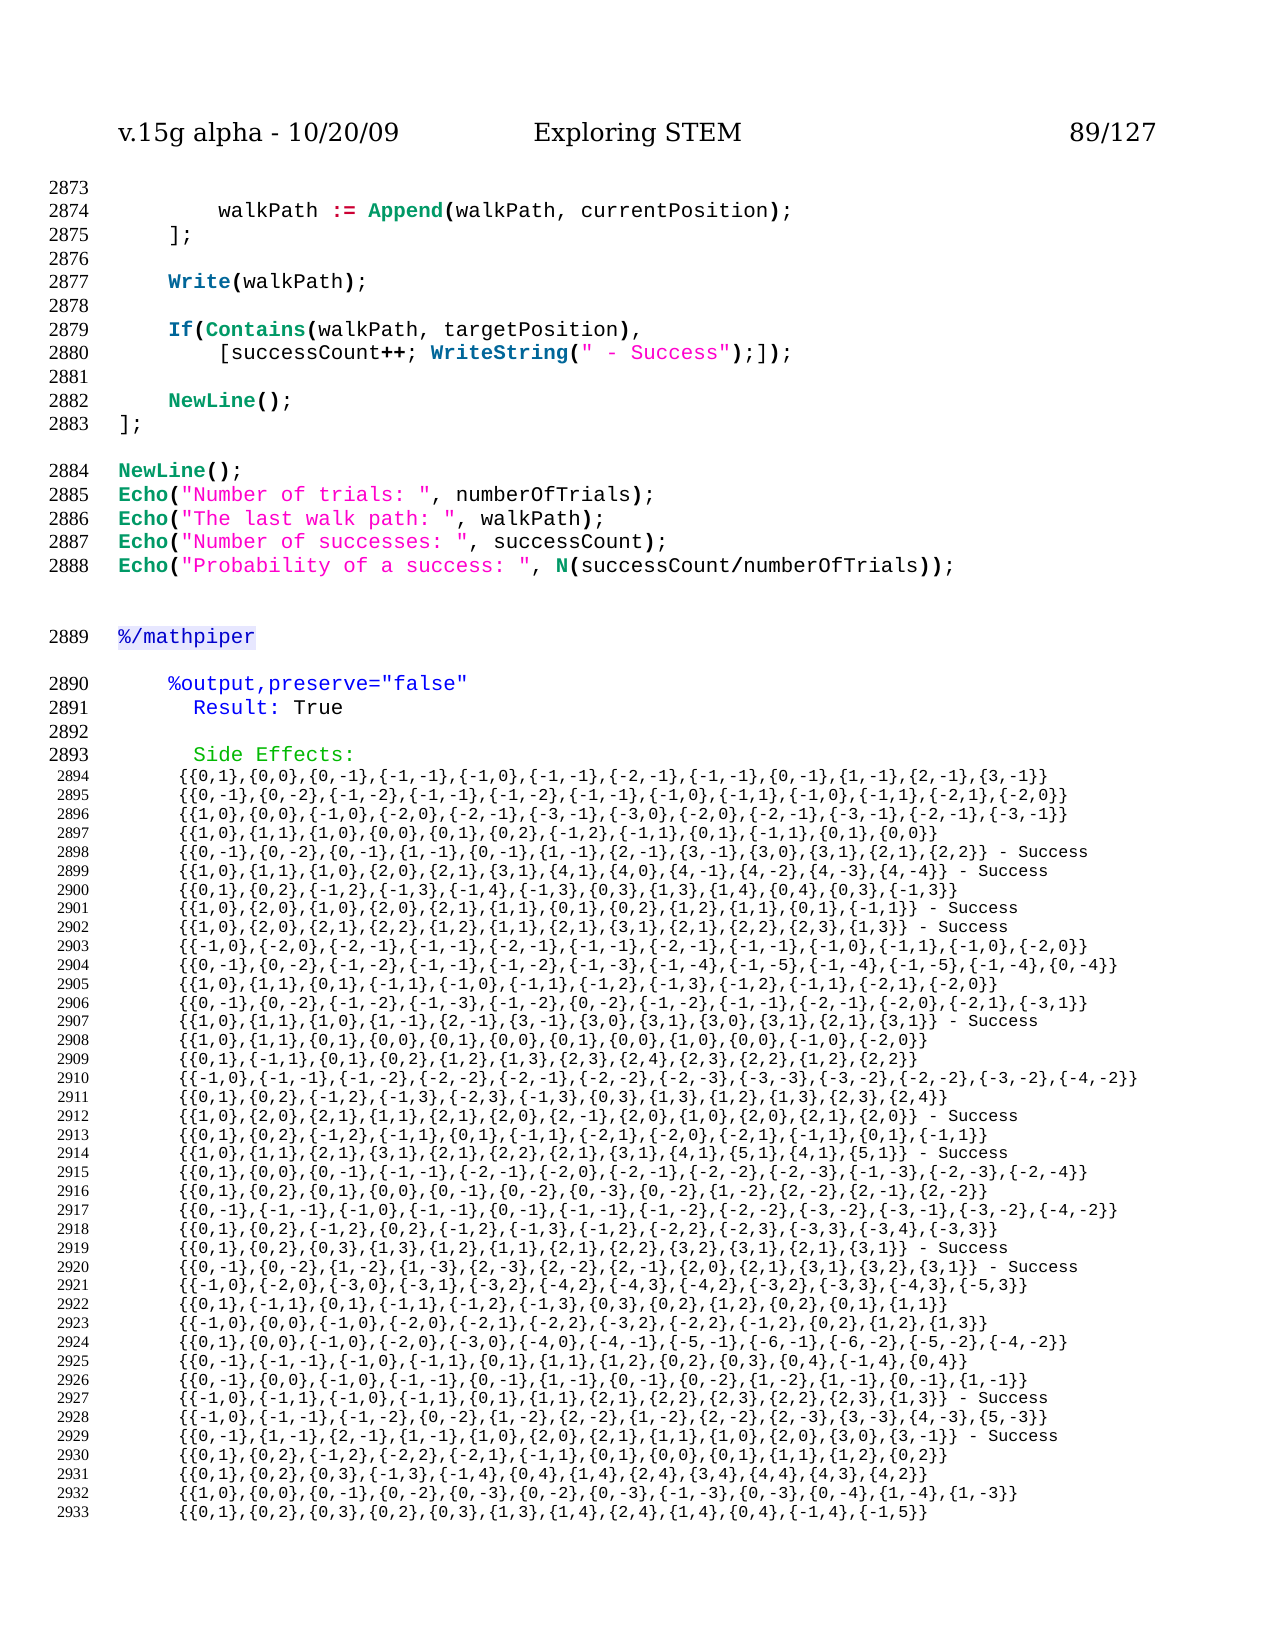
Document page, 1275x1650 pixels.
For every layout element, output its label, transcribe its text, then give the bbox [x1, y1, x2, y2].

text {{0,1},{0,2},{-1,2},{-1,3},{-2,3},{-1,3},{0,3},{1,3},{1,2},{1,3},{2,3},{2,4}} [118, 1088, 1157, 1107]
text {{1,0},{2,0},{1,0},{2,0},{2,1},{1,1},{0,1},{0,2},{1,2},{1,1},{0,1},{-1,1}} - Success [118, 900, 1157, 919]
text Echo("Probability of a success: ", N(successCount/numberOfTrials)); [118, 555, 1157, 579]
text {{0,-1},{0,0},{-1,0},{-1,-1},{0,-1},{1,-1},{0,-1},{0,-2},{1,-2},{1,-1},{0,-1},{1,-1}} [118, 1371, 1157, 1390]
text {{-1,0},{-2,0},{-3,0},{-3,1},{-3,2},{-4,2},{-4,3},{-4,2},{-3,2},{-3,3},{-4,3},{-5,3}} [118, 1277, 1157, 1296]
text {{-1,0},{-2,0},{-2,-1},{-1,-1},{-2,-1},{-1,-1},{-2,-1},{-1,-1},{-1,0},{-1,1},{-1,0},{-2,0}} [118, 938, 1157, 956]
text {{1,0},{2,0},{2,1},{1,1},{2,1},{2,0},{2,-1},{2,0},{1,0},{2,0},{2,1},{2,0}} - Success [118, 1107, 1157, 1126]
text {{0,-1},{0,-2},{-1,-2},{-1,-3},{-1,-2},{0,-2},{-1,-2},{-1,-1},{-2,-1},{-2,0},{-2,1},{-3,1}} [118, 994, 1157, 1013]
text Result: True [118, 697, 1157, 721]
text {{0,-1},{0,-2},{-1,-2},{-1,-1},{-1,-2},{-1,-3},{-1,-4},{-1,-5},{-1,-4},{-1,-5},{-1,-4},{0,-4}} [118, 956, 1157, 975]
text {{0,1},{0,0},{-1,0},{-2,0},{-3,0},{-4,0},{-4,-1},{-5,-1},{-6,-1},{-6,-2},{-5,-2},{-4,-2}} [118, 1333, 1157, 1352]
text NewLine(); [118, 461, 1157, 484]
text {{0,-1},{-1,-1},{-1,0},{-1,1},{0,1},{1,1},{1,2},{0,2},{0,3},{0,4},{-1,4},{0,4}} [118, 1352, 1157, 1371]
text NewLine(); [118, 389, 1157, 413]
text {{0,1},{0,2},{0,3},{0,2},{0,3},{1,3},{1,4},{2,4},{1,4},{0,4},{-1,4},{-1,5}} [118, 1503, 1157, 1522]
text %output,preserve="false" [118, 673, 1157, 697]
text {{1,0},{2,0},{2,1},{2,2},{1,2},{1,1},{2,1},{3,1},{2,1},{2,2},{2,3},{1,3}} - Success [118, 919, 1157, 938]
text ]; [118, 413, 1157, 437]
text Side Effects: [118, 744, 1157, 768]
text {{0,1},{0,2},{0,3},{1,3},{1,2},{1,1},{2,1},{2,2},{3,2},{3,1},{2,1},{3,1}} - Success [118, 1239, 1157, 1258]
text {{0,-1},{-1,-1},{-1,0},{-1,-1},{0,-1},{-1,-1},{-1,-2},{-2,-2},{-3,-2},{-3,-1},{-3,-2},{-4,-2}} [118, 1202, 1157, 1220]
text {{0,1},{-1,1},{0,1},{0,2},{1,2},{1,3},{2,3},{2,4},{2,3},{2,2},{1,2},{2,2}} [118, 1051, 1157, 1069]
text [successCount++; WriteString(" - Success");]); [118, 342, 1157, 366]
text {{0,1},{0,2},{-1,2},{-1,3},{-1,4},{-1,3},{0,3},{1,3},{1,4},{0,4},{0,3},{-1,3}} [118, 881, 1157, 900]
text {{1,0},{1,1},{1,0},{2,0},{2,1},{3,1},{4,1},{4,0},{4,-1},{4,-2},{4,-3},{4,-4}} - Success [118, 862, 1157, 881]
text {{0,1},{0,0},{0,-1},{-1,-1},{-1,0},{-1,-1},{-2,-1},{-1,-1},{0,-1},{1,-1},{2,-1},{3,-1}} [118, 768, 1157, 787]
text {{1,0},{0,0},{-1,0},{-2,0},{-2,-1},{-3,-1},{-3,0},{-2,0},{-2,-1},{-3,-1},{-2,-1},{-3,-1}} [118, 806, 1157, 824]
text Write(walkPath); [118, 271, 1157, 295]
text {{0,1},{0,0},{0,-1},{-1,-1},{-2,-1},{-2,0},{-2,-1},{-2,-2},{-2,-3},{-1,-3},{-2,-3},{-2,-4}} [118, 1164, 1157, 1183]
text {{0,1},{0,2},{0,3},{-1,3},{-1,4},{0,4},{1,4},{2,4},{3,4},{4,4},{4,3},{4,2}} [118, 1466, 1157, 1484]
text {{-1,0},{0,0},{-1,0},{-2,0},{-2,1},{-2,2},{-3,2},{-2,2},{-1,2},{0,2},{1,2},{1,3}} [118, 1315, 1157, 1333]
text {{0,1},{0,2},{-1,2},{0,2},{-1,2},{-1,3},{-1,2},{-2,2},{-2,3},{-3,3},{-3,4},{-3,3}} [118, 1220, 1157, 1239]
text {{0,1},{0,2},{-1,2},{-1,1},{0,1},{-1,1},{-2,1},{-2,0},{-2,1},{-1,1},{0,1},{-1,1}} [118, 1126, 1157, 1145]
text {{1,0},{1,1},{1,0},{1,-1},{2,-1},{3,-1},{3,0},{3,1},{3,0},{3,1},{2,1},{3,1}} - Success [118, 1013, 1157, 1032]
text {{1,0},{0,0},{0,-1},{0,-2},{0,-3},{0,-2},{0,-3},{-1,-3},{0,-3},{0,-4},{1,-4},{1,-3}} [118, 1484, 1157, 1503]
text {{0,-1},{0,-2},{1,-2},{1,-3},{2,-3},{2,-2},{2,-1},{2,0},{2,1},{3,1},{3,2},{3,1}} - Success [118, 1258, 1157, 1277]
text {{1,0},{1,1},{1,0},{0,0},{0,1},{0,2},{-1,2},{-1,1},{0,1},{-1,1},{0,1},{0,0}} [118, 824, 1157, 843]
text {{0,1},{0,2},{-1,2},{-2,2},{-2,1},{-1,1},{0,1},{0,0},{0,1},{1,1},{1,2},{0,2}} [118, 1447, 1157, 1466]
text {{1,0},{1,1},{0,1},{-1,1},{-1,0},{-1,1},{-1,2},{-1,3},{-1,2},{-1,1},{-2,1},{-2,0}} [118, 975, 1157, 994]
text Echo("The last walk path: ", walkPath); [118, 508, 1157, 531]
text %/mathpiper [118, 626, 1157, 650]
text {{0,1},{-1,1},{0,1},{-1,1},{-1,2},{-1,3},{0,3},{0,2},{1,2},{0,2},{0,1},{1,1}} [118, 1296, 1157, 1315]
text {{1,0},{1,1},{0,1},{0,0},{0,1},{0,0},{0,1},{0,0},{1,0},{0,0},{-1,0},{-2,0}} [118, 1032, 1157, 1051]
text {{0,-1},{0,-2},{0,-1},{1,-1},{0,-1},{1,-1},{2,-1},{3,-1},{3,0},{3,1},{2,1},{2,2}} - Success [118, 843, 1157, 862]
text {{0,-1},{1,-1},{2,-1},{1,-1},{1,0},{2,0},{2,1},{1,1},{1,0},{2,0},{3,0},{3,-1}} - Success [118, 1428, 1157, 1447]
text {{0,1},{0,2},{0,1},{0,0},{0,-1},{0,-2},{0,-3},{0,-2},{1,-2},{2,-2},{2,-1},{2,-2}} [118, 1183, 1157, 1202]
text ]; [118, 224, 1157, 248]
text {{0,-1},{0,-2},{-1,-2},{-1,-1},{-1,-2},{-1,-1},{-1,0},{-1,1},{-1,0},{-1,1},{-2,1},{-2,0}} [118, 787, 1157, 806]
text walkPath := Append(walkPath, currentPosition); [118, 200, 1157, 224]
text {{-1,0},{-1,-1},{-1,-2},{-2,-2},{-2,-1},{-2,-2},{-2,-3},{-3,-3},{-3,-2},{-2,-2},{-3,-2},{-4,-2}} [118, 1069, 1157, 1088]
text Echo("Number of trials: ", numberOfTrials); [118, 484, 1157, 508]
text {{-1,0},{-1,1},{-1,0},{-1,1},{0,1},{1,1},{2,1},{2,2},{2,3},{2,2},{2,3},{1,3}} - Success [118, 1390, 1157, 1409]
text {{1,0},{1,1},{2,1},{3,1},{2,1},{2,2},{2,1},{3,1},{4,1},{5,1},{4,1},{5,1}} - Success [118, 1145, 1157, 1164]
text If(Contains(walkPath, targetPosition), [118, 319, 1157, 342]
text Echo("Number of successes: ", successCount); [118, 531, 1157, 555]
text {{-1,0},{-1,-1},{-1,-2},{0,-2},{1,-2},{2,-2},{1,-2},{2,-2},{2,-3},{3,-3},{4,-3},{5,-3}} [118, 1409, 1157, 1428]
